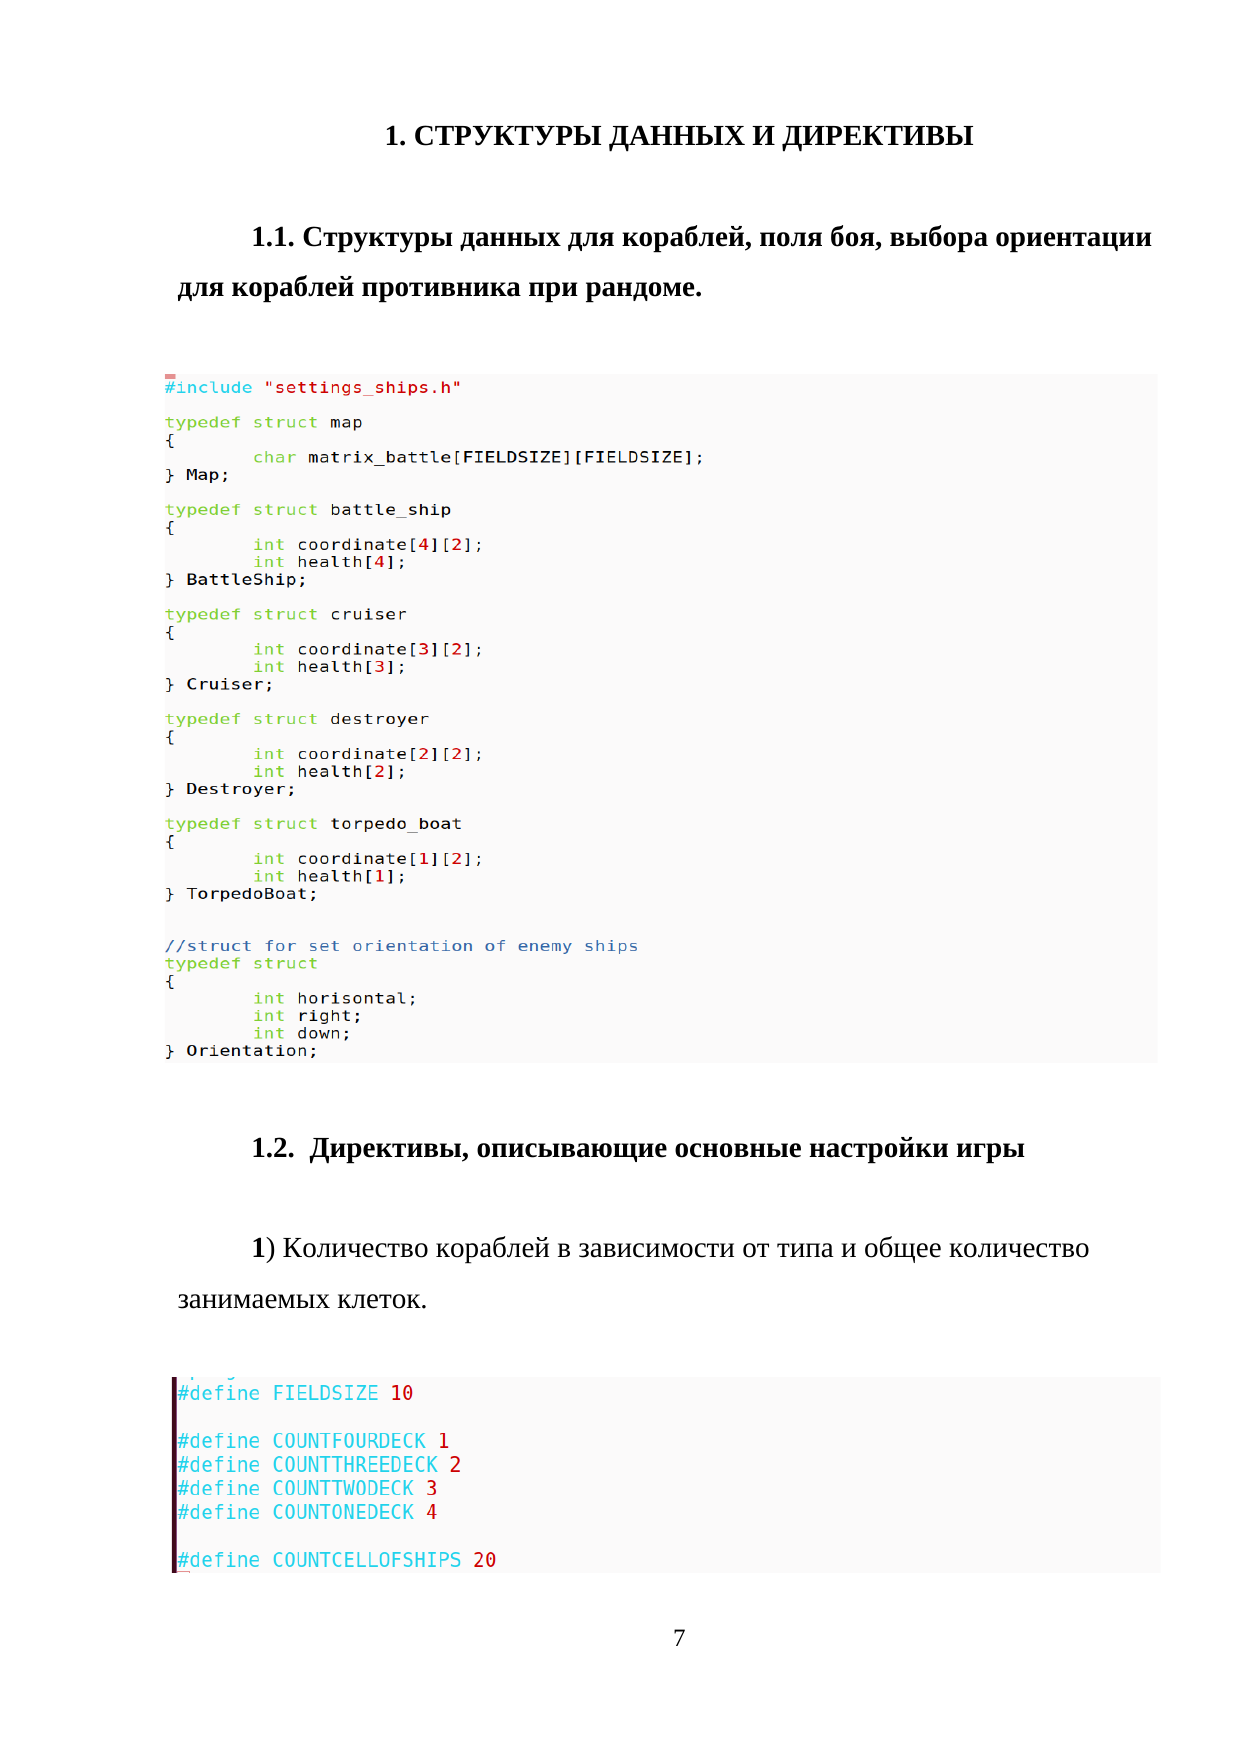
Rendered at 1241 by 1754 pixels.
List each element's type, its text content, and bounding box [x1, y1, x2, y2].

text 1.2. Директивы, описывающие основные настройки игры [177, 1130, 1181, 1163]
text 1) Количество кораблей в зависимости от типа и общее количество занимаемых клеток. [177, 1231, 1181, 1314]
picture [171, 1377, 357, 1403]
text 1. Структуры данных и директивы [177, 118, 1181, 152]
text 1.1. Структуры данных для кораблей, поля боя, выбора ориентации для кораблей противника при рандоме. [177, 219, 1181, 303]
picture [164, 374, 443, 1063]
